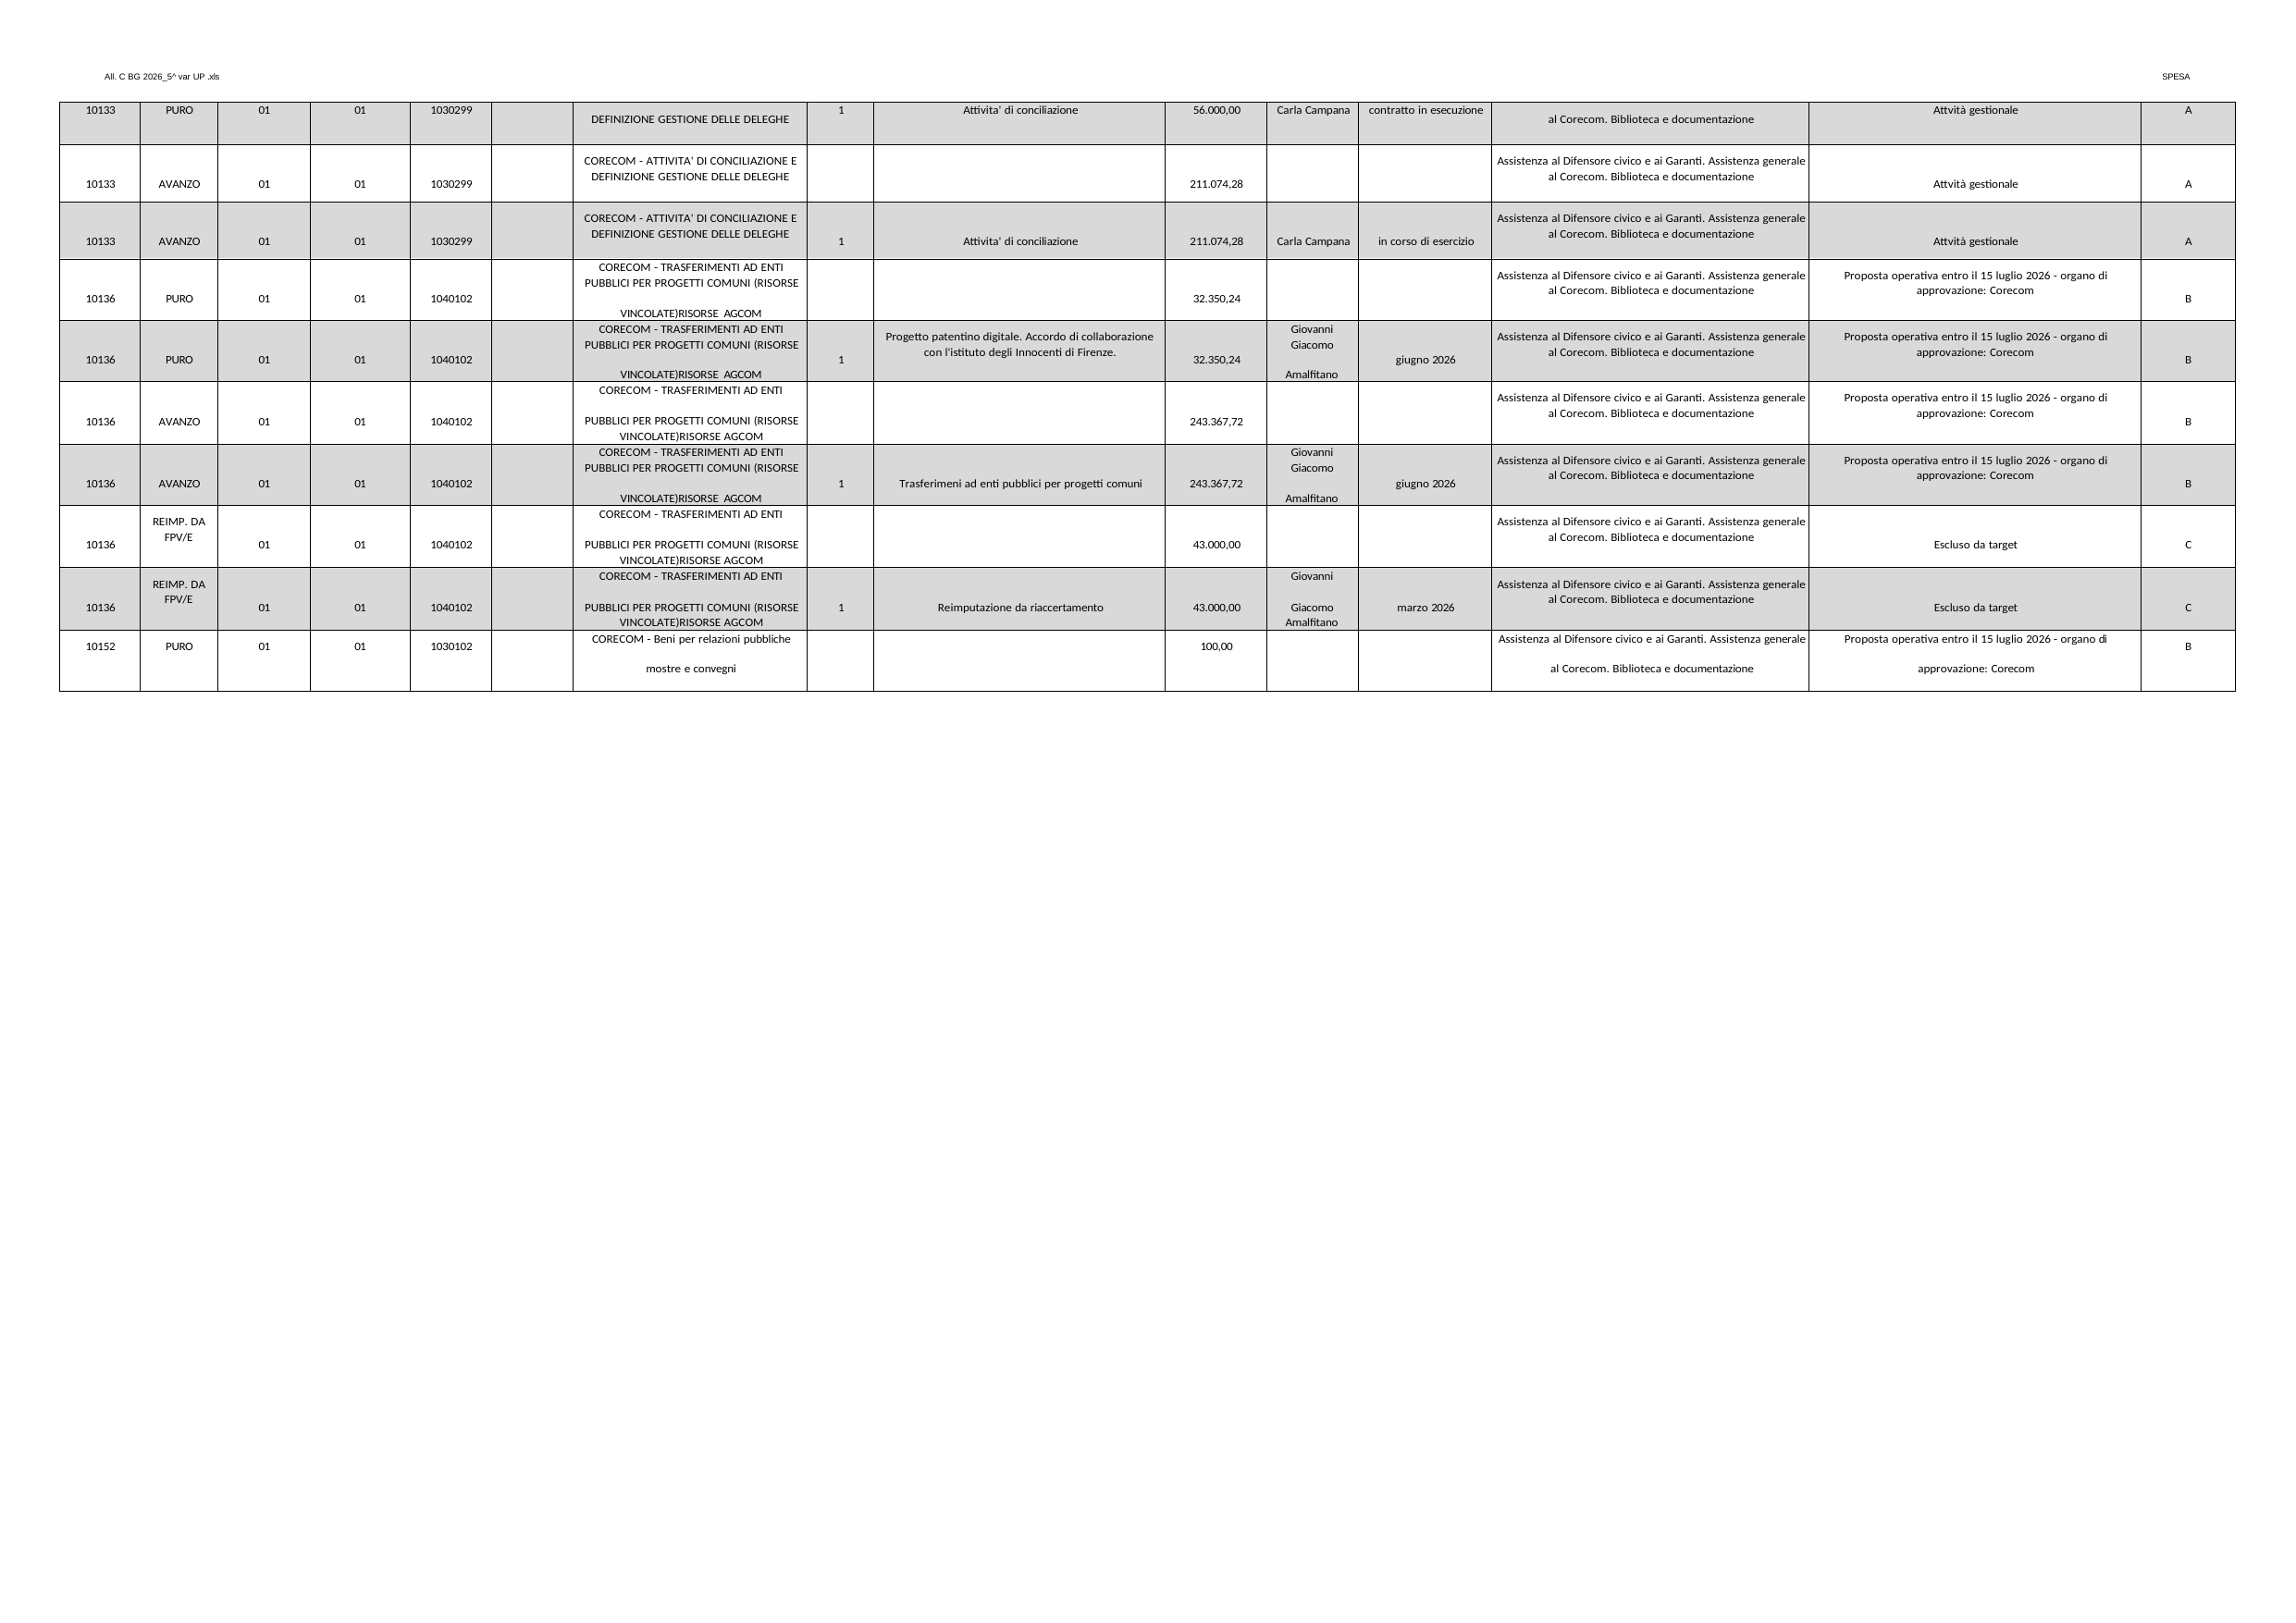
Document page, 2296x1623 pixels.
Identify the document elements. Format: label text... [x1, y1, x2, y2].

table_cell 01 [311, 382, 410, 443]
table_cell DEFINIZIONE GESTIONE DELLE DELEGHE [574, 103, 807, 144]
table_cell [808, 145, 873, 202]
table_cell 1030102 [411, 631, 491, 691]
table_cell 01 [218, 103, 310, 144]
table_cell in corso di esercizio [1359, 203, 1491, 258]
table_cell 1 [808, 321, 873, 381]
table_cell CORECOM - TRASFERIMENTI AD ENTI PUBBLICI PER PROGETTI COMUNI (RISORSE VINCOLATE)RISORSE AGCOM [574, 321, 807, 381]
table_cell B [2142, 260, 2235, 320]
table_cell AVANZO [141, 445, 217, 505]
table_cell 10136 [60, 506, 140, 567]
table_cell Assistenza al Difensore civico e ai Garanti. Assistenza generale al Corecom. Biblioteca e documentazione [1492, 321, 1808, 381]
table_cell 10136 [60, 260, 140, 320]
table_cell A [2142, 145, 2235, 202]
table_cell CORECOM - ATTIVITA' DI CONCILIAZIONE E DEFINIZIONE GESTIONE DELLE DELEGHE [574, 203, 807, 258]
table_cell 243.367,72 [1166, 382, 1266, 443]
table_cell Carla Campana [1267, 203, 1358, 258]
table_cell C [2142, 506, 2235, 567]
table_cell Assistenza al Difensore civico e ai Garanti. Assistenza generale al Corecom. Biblioteca e documentazione [1492, 203, 1808, 258]
table_cell Assistenza al Difensore civico e ai Garanti. Assistenza generale al Corecom. Biblioteca e documentazione [1492, 145, 1808, 202]
table_cell Progetto patentino digitale. Accordo di collaborazione con l'istituto degli Innocenti di Firenze. [874, 321, 1165, 381]
table_cell Assistenza al Difensore civico e ai Garanti. Assistenza generale al Corecom. Biblioteca e documentazione [1492, 382, 1808, 443]
table_cell 01 [311, 506, 410, 567]
table_cell 01 [218, 260, 310, 320]
table_cell [808, 260, 873, 320]
table_cell [492, 445, 573, 505]
table_cell 1040102 [411, 260, 491, 320]
table_cell Giovanni Giacomo Amalfitano [1267, 445, 1358, 505]
table_cell 243.367,72 [1166, 445, 1266, 505]
table_cell 1040102 [411, 506, 491, 567]
table_cell [808, 382, 873, 443]
table_cell 32.350,24 [1166, 260, 1266, 320]
table_cell 10136 [60, 445, 140, 505]
table_cell [1267, 382, 1358, 443]
table_cell REIMP. DA FPV/E [141, 506, 217, 567]
table_cell PURO [141, 321, 217, 381]
table_cell 01 [311, 631, 410, 691]
table_cell Trasferimeni ad enti pubblici per progetti comuni [874, 445, 1165, 505]
table_cell 32.350,24 [1166, 321, 1266, 381]
table_cell Proposta operativa entro il 15 luglio 2026 - organo di approvazione: Corecom [1809, 260, 2141, 320]
table_cell CORECOM - TRASFERIMENTI AD ENTI PUBBLICI PER PROGETTI COMUNI (RISORSE VINCOLATE)RISORSE AGCOM [574, 506, 807, 567]
table_cell PURO [141, 103, 217, 144]
table_cell [874, 506, 1165, 567]
table_cell 10133 [60, 203, 140, 258]
table_cell 01 [218, 321, 310, 381]
table_cell [492, 145, 573, 202]
table_cell [874, 145, 1165, 202]
table_cell [492, 382, 573, 443]
table_cell 01 [311, 568, 410, 630]
table_cell 1030299 [411, 203, 491, 258]
table_cell [874, 382, 1165, 443]
table_cell Attvità gestionale [1809, 145, 2141, 202]
table_cell AVANZO [141, 145, 217, 202]
table_cell Carla Campana [1267, 103, 1358, 144]
table_cell [492, 103, 573, 144]
table_cell 10136 [60, 321, 140, 381]
table_cell AVANZO [141, 203, 217, 258]
table_cell 1 [808, 568, 873, 630]
table_cell Proposta operativa entro il 15 luglio 2026 - organo di approvazione: Corecom [1809, 321, 2141, 381]
table_cell 1040102 [411, 568, 491, 630]
table_cell [1267, 145, 1358, 202]
table_cell 01 [311, 203, 410, 258]
table_cell 211.074,28 [1166, 203, 1266, 258]
table_cell contratto in esecuzione [1359, 103, 1491, 144]
table_cell B [2142, 631, 2235, 691]
table_cell 1 [808, 445, 873, 505]
table_cell Assistenza al Difensore civico e ai Garanti. Assistenza generale al Corecom. Biblioteca e documentazione [1492, 260, 1808, 320]
table_cell Proposta operativa entro il 15 luglio 2026 - organo di approvazione: Corecom [1809, 382, 2141, 443]
table_cell A [2142, 203, 2235, 258]
table_cell [808, 506, 873, 567]
table_cell 01 [311, 260, 410, 320]
table_cell 01 [311, 445, 410, 505]
table_cell [1359, 631, 1491, 691]
table_cell Attvità gestionale [1809, 103, 2141, 144]
table_cell al Corecom. Biblioteca e documentazione [1492, 103, 1808, 144]
table_cell [492, 506, 573, 567]
table_cell REIMP. DA FPV/E [141, 568, 217, 630]
table_cell [874, 260, 1165, 320]
table_cell 56.000,00 [1166, 103, 1266, 144]
table_cell Giovanni Giacomo Amalfitano [1267, 568, 1358, 630]
table_cell 10133 [60, 145, 140, 202]
table_cell PURO [141, 260, 217, 320]
table_cell Attivita' di conciliazione [874, 203, 1165, 258]
table_cell [492, 321, 573, 381]
table_cell [1359, 260, 1491, 320]
table_cell Proposta operativa entro il 15 luglio 2026 - organo di approvazione: Corecom [1809, 631, 2141, 691]
table_cell 211.074,28 [1166, 145, 1266, 202]
table_cell 01 [218, 631, 310, 691]
table_cell giugno 2026 [1359, 321, 1491, 381]
table_cell 10152 [60, 631, 140, 691]
table_cell 1040102 [411, 382, 491, 443]
table_cell Escluso da target [1809, 506, 2141, 567]
table_cell Escluso da target [1809, 568, 2141, 630]
table_cell 10133 [60, 103, 140, 144]
table_cell 01 [218, 145, 310, 202]
table_cell CORECOM - TRASFERIMENTI AD ENTI PUBBLICI PER PROGETTI COMUNI (RISORSE VINCOLATE)RISORSE AGCOM [574, 445, 807, 505]
table_cell 01 [311, 321, 410, 381]
table_cell CORECOM - ATTIVITA' DI CONCILIAZIONE E DEFINIZIONE GESTIONE DELLE DELEGHE [574, 145, 807, 202]
table_cell Proposta operativa entro il 15 luglio 2026 - organo di approvazione: Corecom [1809, 445, 2141, 505]
table_cell CORECOM - TRASFERIMENTI AD ENTI PUBBLICI PER PROGETTI COMUNI (RISORSE VINCOLATE)RISORSE AGCOM [574, 260, 807, 320]
table_cell 01 [218, 445, 310, 505]
table_cell 1 [808, 103, 873, 144]
table_cell [1267, 260, 1358, 320]
table_cell 1040102 [411, 321, 491, 381]
table_cell AVANZO [141, 382, 217, 443]
table_cell 01 [311, 103, 410, 144]
table_cell Reimputazione da riaccertamento [874, 568, 1165, 630]
table_cell 1030299 [411, 103, 491, 144]
table_cell A [2142, 103, 2235, 144]
table_cell [1267, 631, 1358, 691]
table_cell 01 [218, 382, 310, 443]
table_cell 43.000,00 [1166, 568, 1266, 630]
table_cell 1 [808, 203, 873, 258]
table_cell [808, 631, 873, 691]
table_cell 1040102 [411, 445, 491, 505]
table_cell 100,00 [1166, 631, 1266, 691]
table_cell B [2142, 382, 2235, 443]
table_cell [492, 260, 573, 320]
table_cell 10136 [60, 568, 140, 630]
table_cell PURO [141, 631, 217, 691]
table_cell giugno 2026 [1359, 445, 1491, 505]
table_cell CORECOM - TRASFERIMENTI AD ENTI PUBBLICI PER PROGETTI COMUNI (RISORSE VINCOLATE)RISORSE AGCOM [574, 382, 807, 443]
table_cell [874, 631, 1165, 691]
table_cell 01 [218, 568, 310, 630]
table_cell CORECOM - Beni per relazioni pubbliche mostre e convegni [574, 631, 807, 691]
table_cell Assistenza al Difensore civico e ai Garanti. Assistenza generale al Corecom. Biblioteca e documentazione [1492, 631, 1808, 691]
table_cell 01 [311, 145, 410, 202]
table_cell 10136 [60, 382, 140, 443]
table_cell [1359, 382, 1491, 443]
table_cell [492, 203, 573, 258]
table_cell 01 [218, 506, 310, 567]
table_cell 01 [218, 203, 310, 258]
table_cell [1359, 506, 1491, 567]
table_cell 1030299 [411, 145, 491, 202]
table_cell Assistenza al Difensore civico e ai Garanti. Assistenza generale al Corecom. Biblioteca e documentazione [1492, 568, 1808, 630]
table_cell B [2142, 445, 2235, 505]
table_cell Attivita' di conciliazione [874, 103, 1165, 144]
table_cell C [2142, 568, 2235, 630]
table_cell [1359, 145, 1491, 202]
table_cell CORECOM - TRASFERIMENTI AD ENTI PUBBLICI PER PROGETTI COMUNI (RISORSE VINCOLATE)RISORSE AGCOM [574, 568, 807, 630]
table_cell Assistenza al Difensore civico e ai Garanti. Assistenza generale al Corecom. Biblioteca e documentazione [1492, 506, 1808, 567]
table_cell 43.000,00 [1166, 506, 1266, 567]
table_cell [492, 631, 573, 691]
table_cell [492, 568, 573, 630]
table_cell marzo 2026 [1359, 568, 1491, 630]
table_cell [1267, 506, 1358, 567]
table_cell Assistenza al Difensore civico e ai Garanti. Assistenza generale al Corecom. Biblioteca e documentazione [1492, 445, 1808, 505]
table_cell Attvità gestionale [1809, 203, 2141, 258]
table_cell B [2142, 321, 2235, 381]
table_cell Giovanni Giacomo Amalfitano [1267, 321, 1358, 381]
